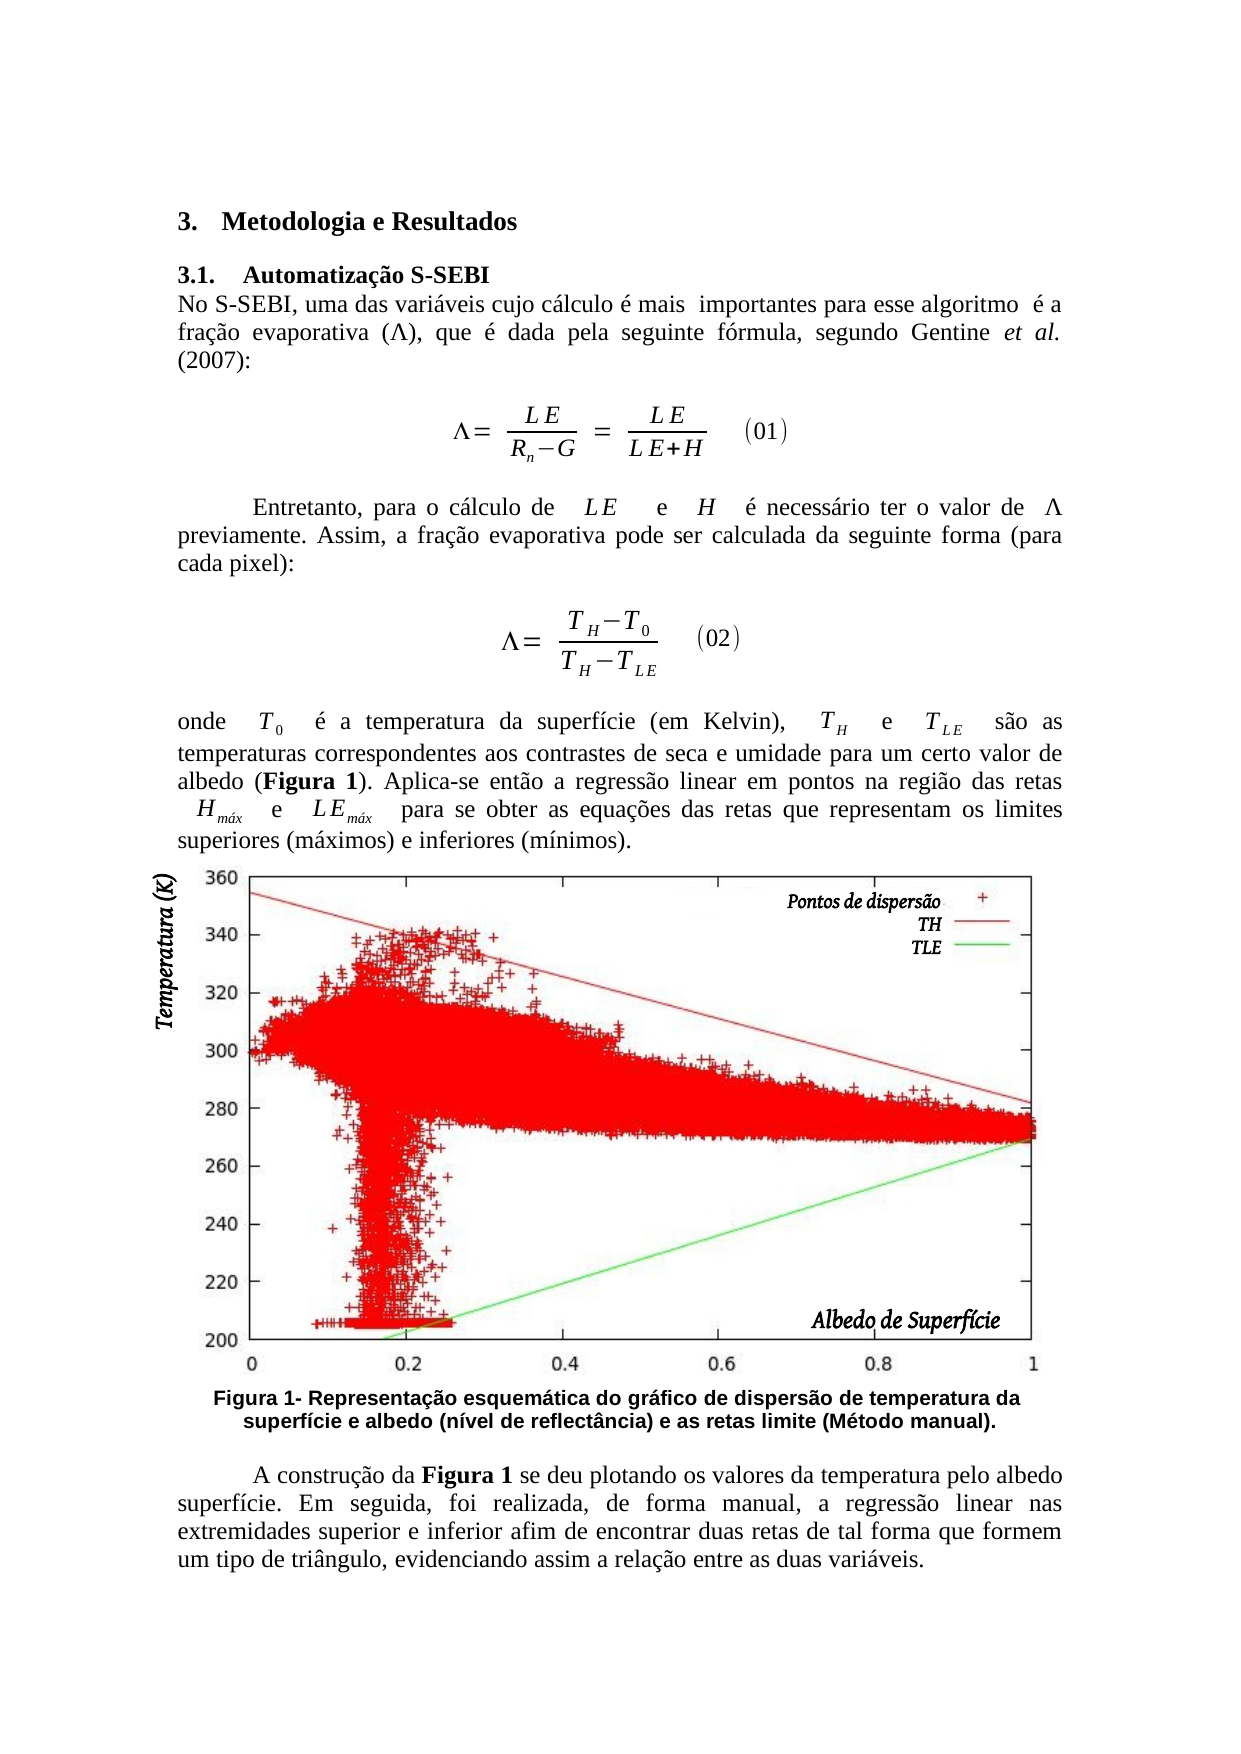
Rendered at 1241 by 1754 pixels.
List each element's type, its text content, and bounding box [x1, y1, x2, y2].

text superfície e albedo (nível de reflectância) e as retas limite (Método manual). [177, 1409, 1063, 1433]
text A construção da Figura 1 se deu plotando os valores da temperatura pelo albedo superfície. Em seguida, foi realizada, de forma manual, a regressão linear nas extremidades superior e inferior afim de encontrar duas retas de tal forma que formem um tipo de triângulo, evidenciando assim a relação entre as duas variáveis. [177, 1461, 1063, 1573]
title Automatização S-SEBI [177, 261, 1063, 289]
text onde é a temperatura da superfície (em Kelvin), e são as temperaturas correspondentes aos contrastes de seca e umidade para um certo valor de albedo (Figura 1). Aplica-se então a regressão linear em pontos na região das retas e para se obter as equações das retas que representam os limites superiores (máximos) e inferiores (mínimos). [177, 707, 1063, 854]
text No S-SEBI, uma das variáveis cujo cálculo é mais importantes para esse algoritmo é a fração evaporativa (Λ), que é dada pela seguinte fórmula, segundo Gentine et al. (2007): [177, 289, 1063, 402]
text Entretanto, para o cálculo de e é necessário ter o valor de Λ previamente. Assim, a fração evaporativa pode ser calculada da seguinte forma (para cada pixel): [177, 493, 1063, 577]
text Figura 1- Representação esquemática do gráfico de dispersão de temperatura da [177, 1386, 1063, 1409]
picture [177, 854, 1063, 1386]
title Metodologia e Resultados [177, 207, 1063, 237]
